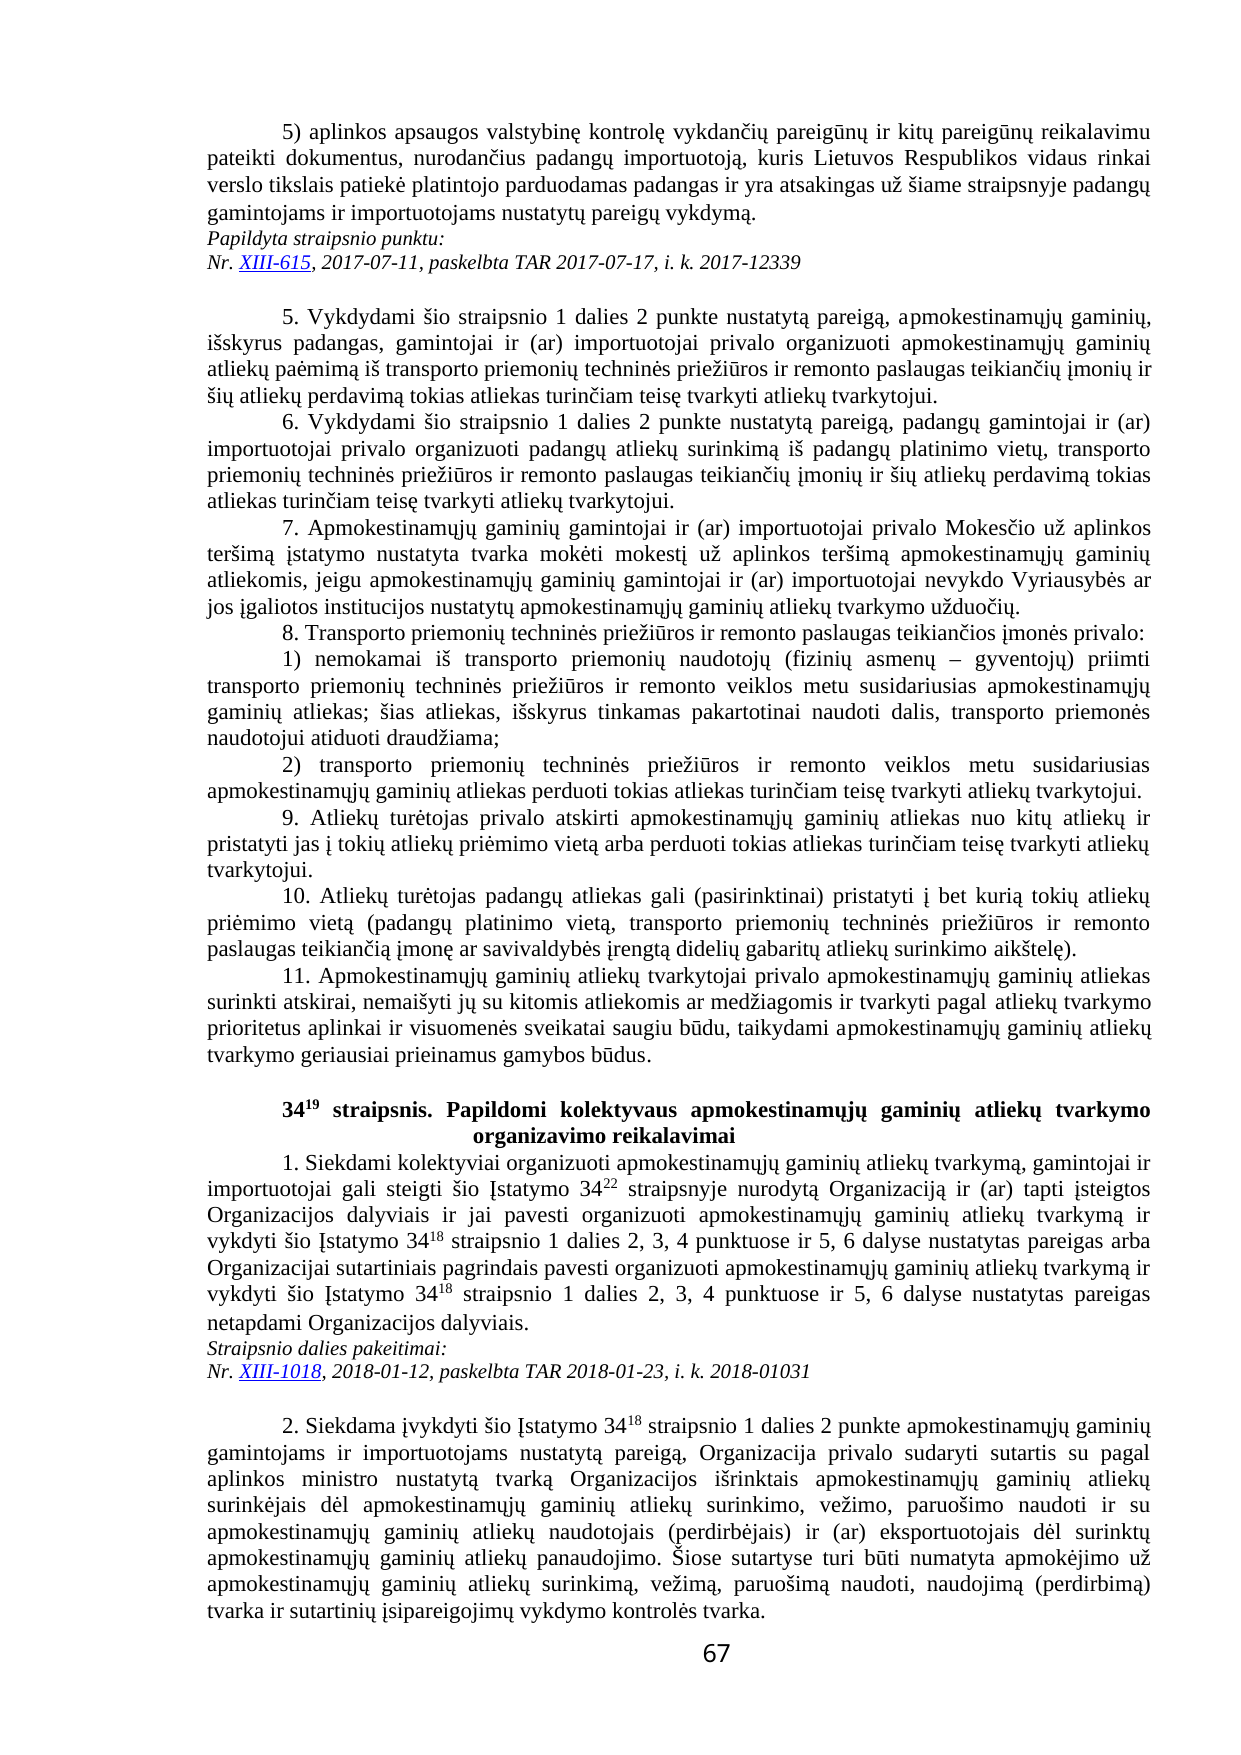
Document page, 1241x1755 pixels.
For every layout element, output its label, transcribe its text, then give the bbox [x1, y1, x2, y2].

text 2) transporto priemonių techninės priežiūros ir remonto veiklos metu susidariusias apmokestinamųjų gaminių atliekas perduoti tokias atliekas turinčiam teisę tvarkyti atliekų tvarkytojui. [207, 751, 1152, 803]
text Nr. XIII-615, 2017-07-11, paskelbta TAR 2017-07-17, i. k. 2017-12339 [207, 250, 1152, 274]
text 3419 straipsnis. Papildomi kolektyvaus apmokestinamųjų gaminių atliekų tvarkymo organizavimo reikalavimai [282, 1096, 1152, 1148]
text 5. Vykdydami šio straipsnio 1 dalies 2 punkte nustatytą pareigą, apmokestinamųjų gaminių, išskyrus padangas, gamintojai ir (ar) importuotojai privalo organizuoti apmokestinamųjų gaminių atliekų paėmimą iš transporto priemonių techninės priežiūros ir remonto paslaugas teikiančių įmonių ir šių atliekų perdavimą tokias atliekas turinčiam teisę tvarkyti atliekų tvarkytojui. [207, 303, 1152, 408]
text 10. Atliekų turėtojas padangų atliekas gali (pasirinktinai) pristatyti į bet kurią tokių atliekų priėmimo vietą (padangų platinimo vietą, transporto priemonių techninės priežiūros ir remonto paslaugas teikiančią įmonę ar savivaldybės įrengtą didelių gabaritų atliekų surinkimo aikštelę). [207, 883, 1152, 962]
text 5) aplinkos apsaugos valstybinę kontrolę vykdančių pareigūnų ir kitų pareigūnų reikalavimu pateikti dokumentus, nurodančius padangų importuotoją, kuris Lietuvos Respublikos vidaus rinkai verslo tikslais patiekė platintojo parduodamas padangas ir yra atsakingas už šiame straipsnyje padangų gamintojams ir importuotojams nustatytų pareigų vykdymą. [207, 118, 1152, 226]
text 2. Siekdama įvykdyti šio Įstatymo 3418 straipsnio 1 dalies 2 punkte apmokestinamųjų gaminių gamintojams ir importuotojams nustatytą pareigą, Organizacija privalo sudaryti sutartis su pagal aplinkos ministro nustatytą tvarką Organizacijos išrinktais apmokestinamųjų gaminių atliekų surinkėjais dėl apmokestinamųjų gaminių atliekų surinkimo, vežimo, paruošimo naudoti ir su apmokestinamųjų gaminių atliekų naudotojais (perdirbėjais) ir (ar) eksportuotojais dėl surinktų apmokestinamųjų gaminių atliekų panaudojimo. Šiose sutartyse turi būti numatyta apmokėjimo už apmokestinamųjų gaminių atliekų surinkimą, vežimą, paruošimą naudoti, naudojimą (perdirbimą) tvarka ir sutartinių įsipareigojimų vykdymo kontrolės tvarka. [207, 1412, 1152, 1623]
text 9. Atliekų turėtojas privalo atskirti apmokestinamųjų gaminių atliekas nuo kitų atliekų ir pristatyti jas į tokių atliekų priėmimo vietą arba perduoti tokias atliekas turinčiam teisę tvarkyti atliekų tvarkytojui. [207, 803, 1152, 883]
text Papildyta straipsnio punktu: [207, 226, 1152, 250]
text Straipsnio dalies pakeitimai: [207, 1335, 1152, 1359]
text 6. Vykdydami šio straipsnio 1 dalies 2 punkte nustatytą pareigą, padangų gamintojai ir (ar) importuotojai privalo organizuoti padangų atliekų surinkimą iš padangų platinimo vietų, transporto priemonių techninės priežiūros ir remonto paslaugas teikiančių įmonių ir šių atliekų perdavimą tokias atliekas turinčiam teisę tvarkyti atliekų tvarkytojui. [207, 408, 1152, 514]
text 11. Apmokestinamųjų gaminių atliekų tvarkytojai privalo apmokestinamųjų gaminių atliekas surinkti atskirai, nemaišyti jų su kitomis atliekomis ar medžiagomis ir tvarkyti pagal atliekų tvarkymo prioritetus aplinkai ir visuomenės sveikatai saugiu būdu, taikydami apmokestinamųjų gaminių atliekų tvarkymo geriausiai prieinamus gamybos būdus. [207, 962, 1152, 1067]
text 1. Siekdami kolektyviai organizuoti apmokestinamųjų gaminių atliekų tvarkymą, gamintojai ir importuotojai gali steigti šio Įstatymo 3422 straipsnyje nurodytą Organizaciją ir (ar) tapti įsteigtos Organizacijos dalyviais ir jai pavesti organizuoti apmokestinamųjų gaminių atliekų tvarkymą ir vykdyti šio Įstatymo 3418 straipsnio 1 dalies 2, 3, 4 punktuose ir 5, 6 dalyse nustatytas pareigas arba Organizacijai sutartiniais pagrindais pavesti organizuoti apmokestinamųjų gaminių atliekų tvarkymą ir vykdyti šio Įstatymo 3418 straipsnio 1 dalies 2, 3, 4 punktuose ir 5, 6 dalyse nustatytas pareigas netapdami Organizacijos dalyviais. [207, 1148, 1152, 1335]
text Nr. XIII-1018, 2018-01-12, paskelbta TAR 2018-01-23, i. k. 2018-01031 [207, 1359, 1152, 1383]
text 7. Apmokestinamųjų gaminių gamintojai ir (ar) importuotojai privalo Mokesčio už aplinkos teršimą įstatymo nustatyta tvarka mokėti mokestį už aplinkos teršimą apmokestinamųjų gaminių atliekomis, jeigu apmokestinamųjų gaminių gamintojai ir (ar) importuotojai nevykdo Vyriausybės ar jos įgaliotos institucijos nustatytų apmokestinamųjų gaminių atliekų tvarkymo užduočių. [207, 514, 1152, 619]
text 8. Transporto priemonių techninės priežiūros ir remonto paslaugas teikiančios įmonės privalo: [207, 619, 1152, 645]
text 1) nemokamai iš transporto priemonių naudotojų (fizinių asmenų – gyventojų) priimti transporto priemonių techninės priežiūros ir remonto veiklos metu susidariusias apmokestinamųjų gaminių atliekas; šias atliekas, išskyrus tinkamas pakartotinai naudoti dalis, transporto priemonės naudotojui atiduoti draudžiama; [207, 645, 1152, 751]
